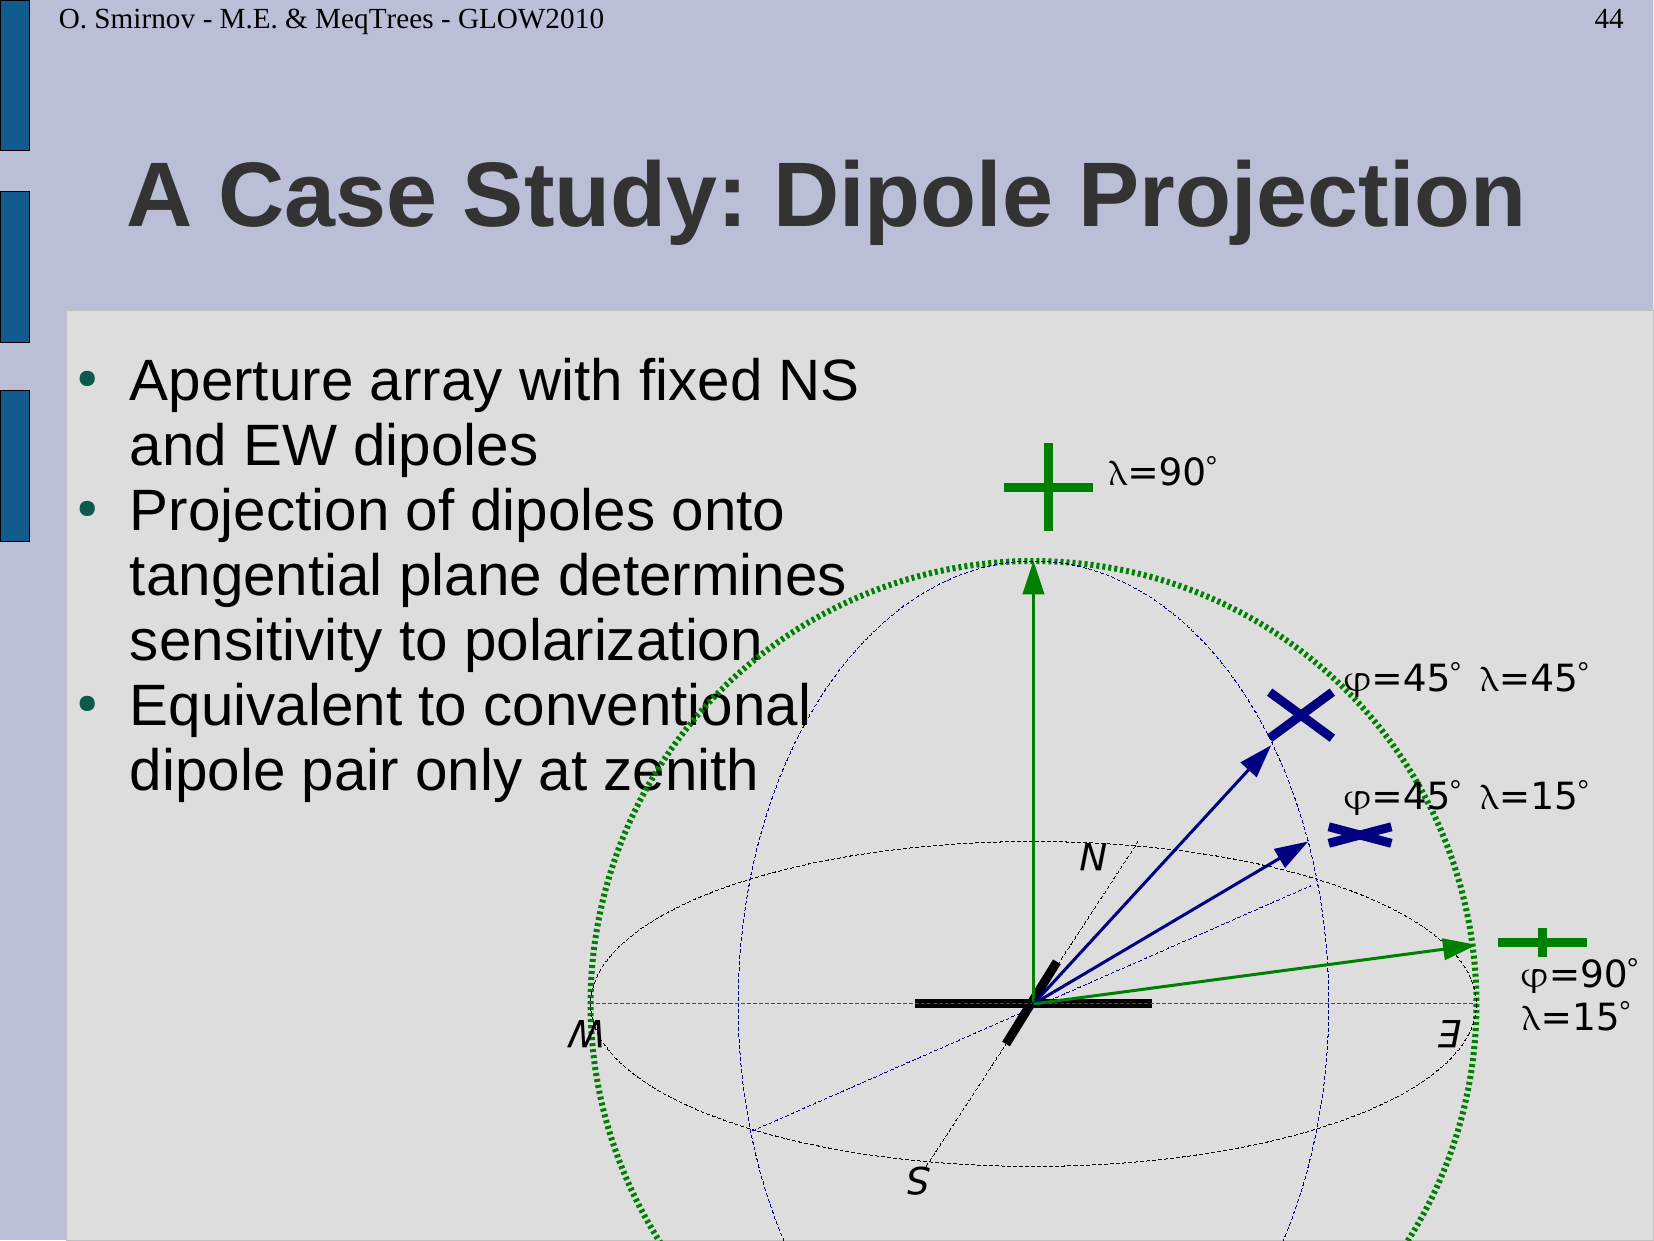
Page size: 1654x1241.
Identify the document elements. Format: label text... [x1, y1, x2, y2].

list Aperture array with fixed NS and EW dipoles Projection of dipoles onto tangential plane determines sensitivity to polarization Equivalent to conventional dipole pair only at zenith [59, 347, 916, 857]
text_box =45˚ =15˚ [1328, 767, 1625, 827]
text_box =90˚ [1092, 443, 1329, 502]
title A Case Study: Dipole Projection [121, 98, 1534, 291]
text_box W [561, 1003, 621, 1063]
text_box =90˚ =15˚ [1505, 944, 1654, 1047]
text_box N [1062, 827, 1123, 886]
text_box E [1417, 1004, 1477, 1063]
text_box S [885, 1151, 945, 1210]
text_box =45˚ =45˚ [1328, 649, 1625, 708]
